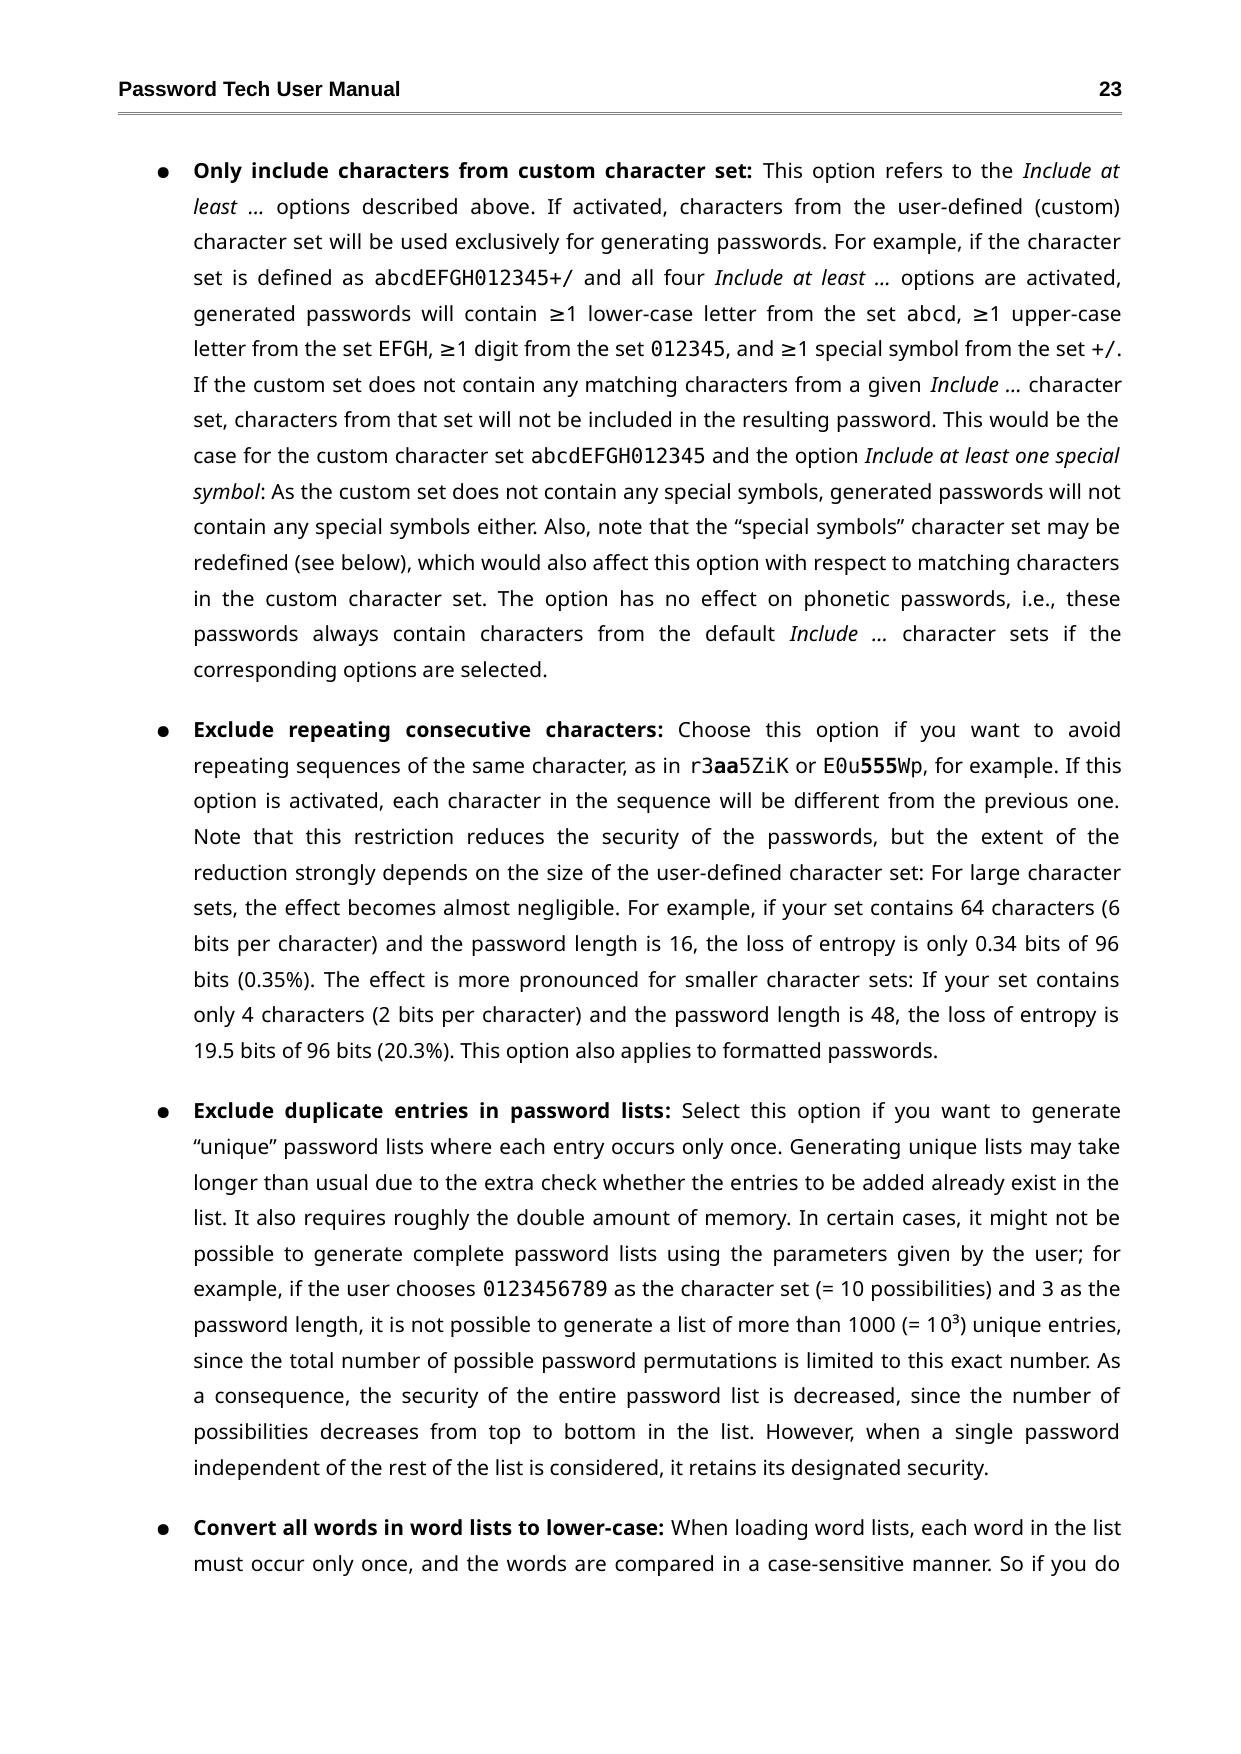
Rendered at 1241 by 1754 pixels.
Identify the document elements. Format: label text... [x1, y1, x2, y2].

list Only include characters from custom character set: This option refers to the Include at least … options described above. If activated, characters from the user-defined (custom) character set will be used exclusively for generating passwords. For example, if the character set is defined as abcdEFGH012345+/ and all four Include at least … options are activated, generated passwords will contain ≥1 lower-case letter from the set abcd, ≥1 upper-case letter from the set EFGH, ≥1 digit from the set 012345, and ≥1 special symbol from the set +/. If the custom set does not contain any matching characters from a given Include … character set, characters from that set will not be included in the resulting password. This would be the case for the custom character set abcdEFGH012345 and the option Include at least one special symbol: As the custom set does not contain any special symbols, generated passwords will not contain any special symbols either. Also, note that the “special symbols” character set may be redefined (see below), which would also affect this option with respect to matching characters in the custom character set. The option has no effect on phonetic passwords, i.e., these passwords always contain characters from the default Include … character sets if the corresponding options are selected. [156, 156, 1122, 683]
list Exclude repeating consecutive characters: Choose this option if you want to avoid repeating sequences of the same character, as in r3aa5ZiK or E0u555Wp, for example. If this option is activated, each character in the sequence will be different from the previous one. Note that this restriction reduces the security of the passwords, but the extent of the reduction strongly depends on the size of the user-defined character set: For large character sets, the effect becomes almost negligible. For example, if your set contains 64 characters (6 bits per character) and the password length is 16, the loss of entropy is only 0.34 bits of 96 bits (0.35%). The effect is more pronounced for smaller character sets: If your set contains only 4 characters (2 bits per character) and the password length is 48, the loss of entropy is 19.5 bits of 96 bits (20.3%). This option also applies to formatted passwords. [156, 715, 1122, 1064]
list Convert all words in word lists to lower-case: When loading word lists, each word in the list must occur only once, and the words are compared in a case-sensitive manner. So if you do [156, 1513, 1122, 1577]
list Exclude duplicate entries in password lists: Select this option if you want to generate “unique” password lists where each entry occurs only once. Generating unique lists may take longer than usual due to the extra check whether the entries to be added already exist in the list. It also requires roughly the double amount of memory. In certain cases, it might not be possible to generate complete password lists using the parameters given by the user; for example, if the user chooses 0123456789 as the character set (= 10 possibilities) and 3 as the password length, it is not possible to generate a list of more than 1000 (= 10³) unique entries, since the total number of possible password permutations is limited to this exact number. As a consequence, the security of the entire password list is decreased, since the number of possibilities decreases from top to bottom in the list. However, when a single password independent of the rest of the list is considered, it retains its designated security. [156, 1096, 1122, 1481]
